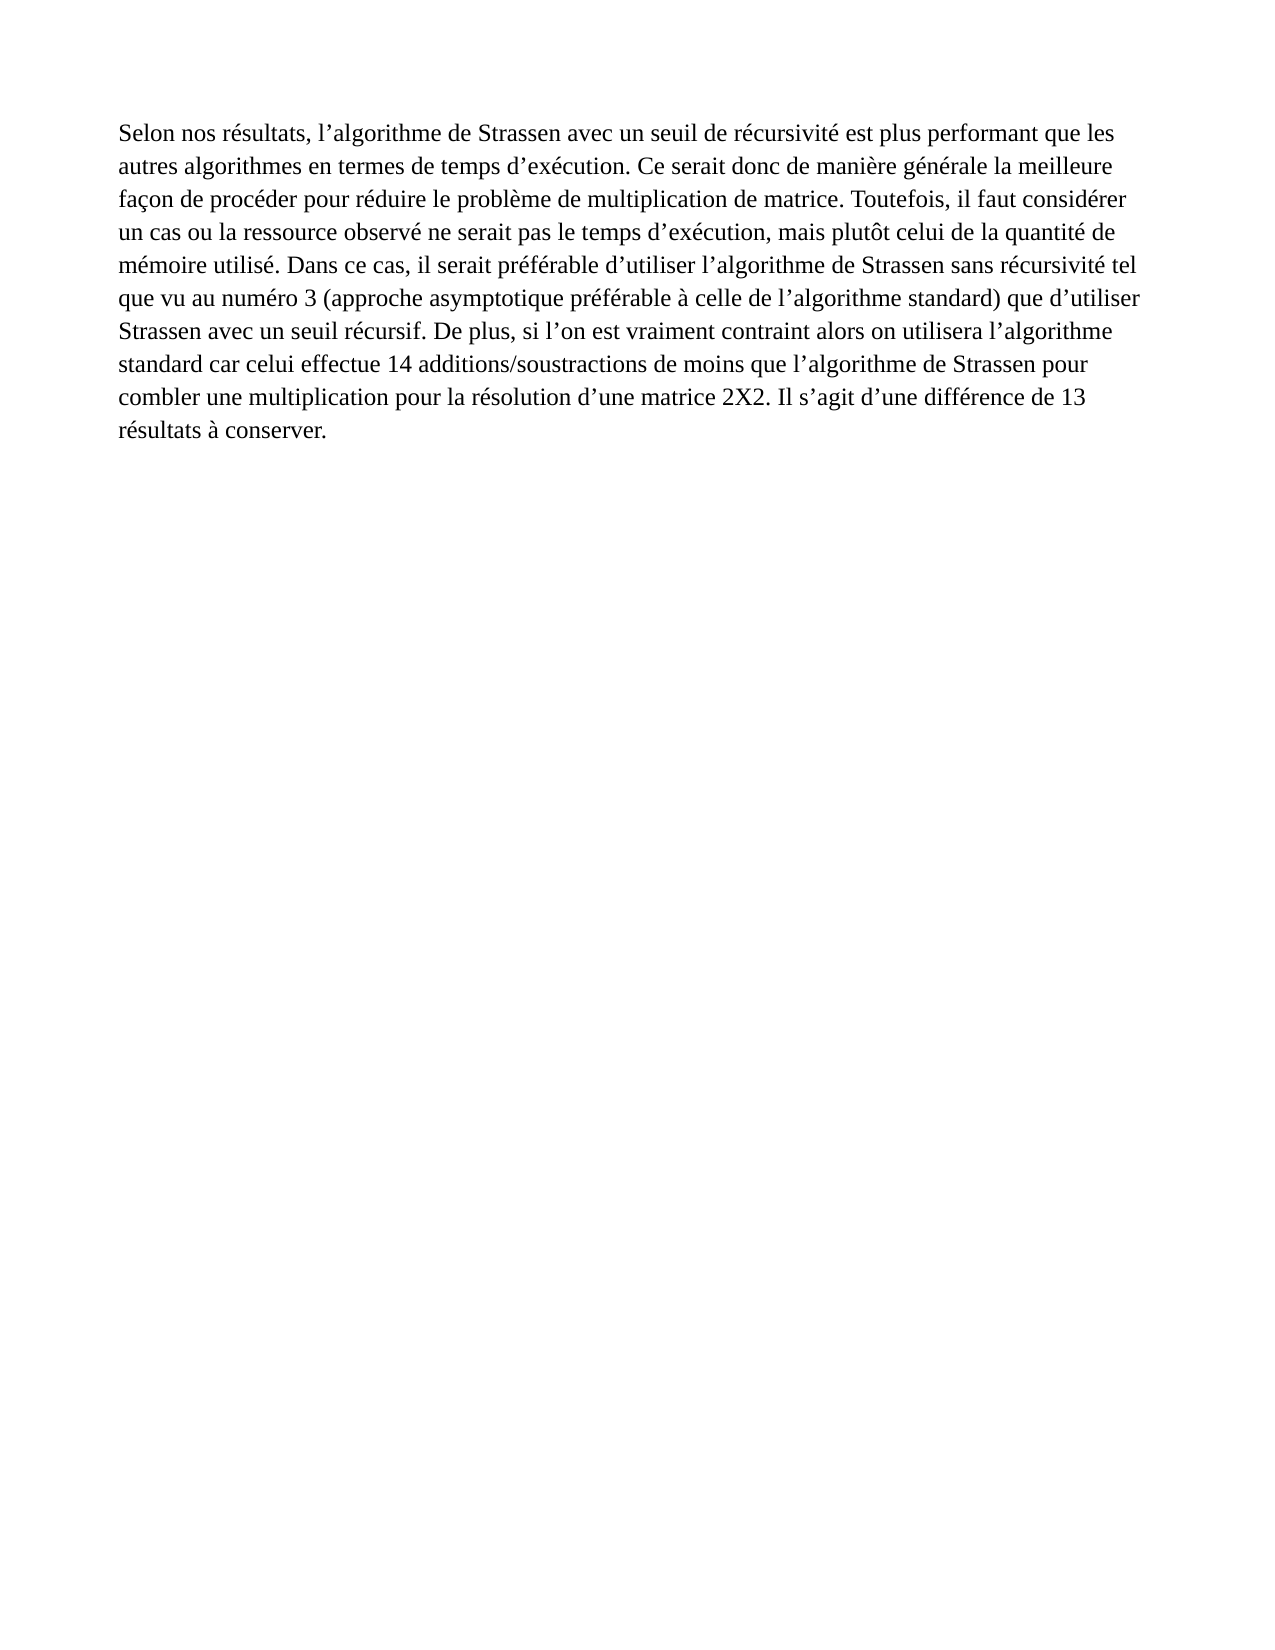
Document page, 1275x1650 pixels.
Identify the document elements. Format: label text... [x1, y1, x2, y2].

text Selon nos résultats, l’algorithme de Strassen avec un seuil de récursivité est plus performant que les autres algorithmes en termes de temps d’exécution. Ce serait donc de manière générale la meilleure façon de procéder pour réduire le problème de multiplication de matrice. Toutefois, il faut considérer un cas ou la ressource observé ne serait pas le temps d’exécution, mais plutôt celui de la quantité de mémoire utilisé. Dans ce cas, il serait préférable d’utiliser l’algorithme de Strassen sans récursivité tel que vu au numéro 3 (approche asymptotique préférable à celle de l’algorithme standard) que d’utiliser Strassen avec un seuil récursif. De plus, si l’on est vraiment contraint alors on utilisera l’algorithme standard car celui effectue 14 additions/soustractions de moins que l’algorithme de Strassen pour combler une multiplication pour la résolution d’une matrice 2X2. Il s’agit d’une différence de 13 résultats à conserver. [118, 118, 1157, 444]
